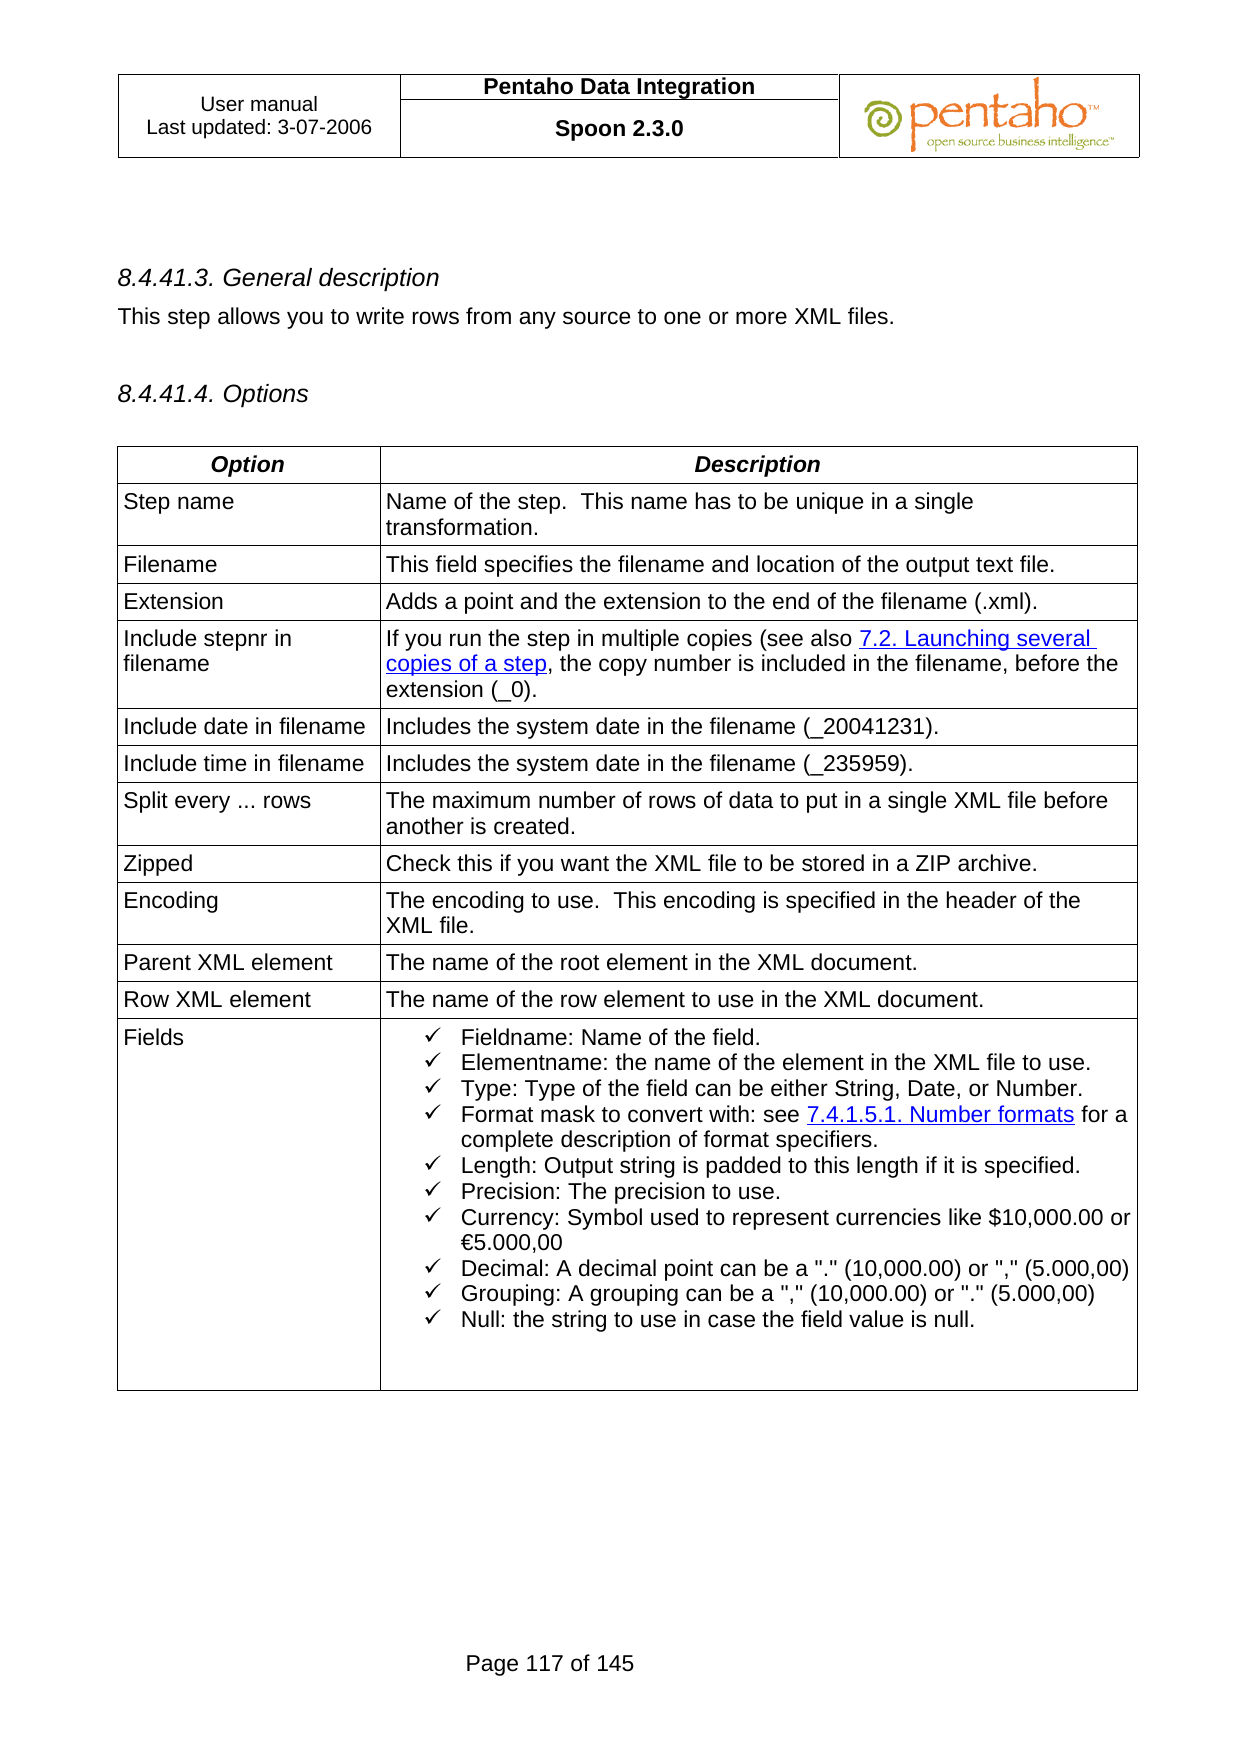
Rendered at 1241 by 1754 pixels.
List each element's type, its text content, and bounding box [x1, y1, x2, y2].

table_cell Include stepnr in filename [118, 621, 380, 708]
table_cell Zipped [118, 846, 380, 882]
table_cell Include time in filename [118, 746, 380, 782]
table_cell The encoding to use. This encoding is specified in the header of the XML file. [381, 883, 1137, 944]
table_cell Adds a point and the extension to the end of the filename (.xml). [381, 584, 1137, 620]
table_cell Fields [118, 1019, 380, 1390]
table_cell Encoding [118, 883, 380, 944]
table_header Description [381, 447, 1137, 483]
table_cell Filename [118, 546, 380, 583]
table_cell The name of the root element in the XML document. [381, 945, 1137, 981]
table_cell Includes the system date in the filename (_20041231). [381, 709, 1137, 745]
table_cell Check this if you want the XML file to be stored in a ZIP archive. [381, 846, 1137, 882]
table_cell The name of the row element to use in the XML document. [381, 982, 1137, 1018]
table_cell Fieldname: Name of the field. Elementname: the name of the element in the XML file to use. Type: Type of the field can be either String, Date, or Number. Format mask to convert with: see 7.4.1.5.1. Number formats for a complete description of format specifiers. Length: Output string is padded to this length if it is specified. Precision: The precision to use. Currency: Symbol used to represent currencies like $10,000.00 or €5.000,00 Decimal: A decimal point can be a "." (10,000.00) or "," (5.000,00) Grouping: A grouping can be a "," (10,000.00) or "." (5.000,00) Null: the string to use in case the field value is null. [381, 1019, 1137, 1390]
table_cell The maximum number of rows of data to put in a single XML file before another is created. [381, 783, 1137, 845]
table_cell Split every ... rows [118, 783, 380, 845]
subtitle General description [117, 263, 1137, 291]
table_cell This field specifies the filename and location of the output text file. [381, 546, 1137, 583]
table_cell Parent XML element [118, 945, 380, 981]
table_cell Name of the step. This name has to be unique in a single transformation. [381, 484, 1137, 545]
table_cell If you run the step in multiple copies (see also 7.2. Launching several copies of a step, the copy number is included in the filename, before the extension (_0). [381, 621, 1137, 708]
table_cell Step name [118, 484, 380, 545]
table_header Option [118, 447, 380, 483]
table_cell Includes the system date in the filename (_235959). [381, 746, 1137, 782]
subtitle Options [117, 380, 1137, 408]
text This step allows you to write rows from any source to one or more XML files. [117, 304, 1137, 329]
table_cell Extension [118, 584, 380, 620]
table_cell Include date in filename [118, 709, 380, 745]
table_cell Row XML element [118, 982, 380, 1018]
